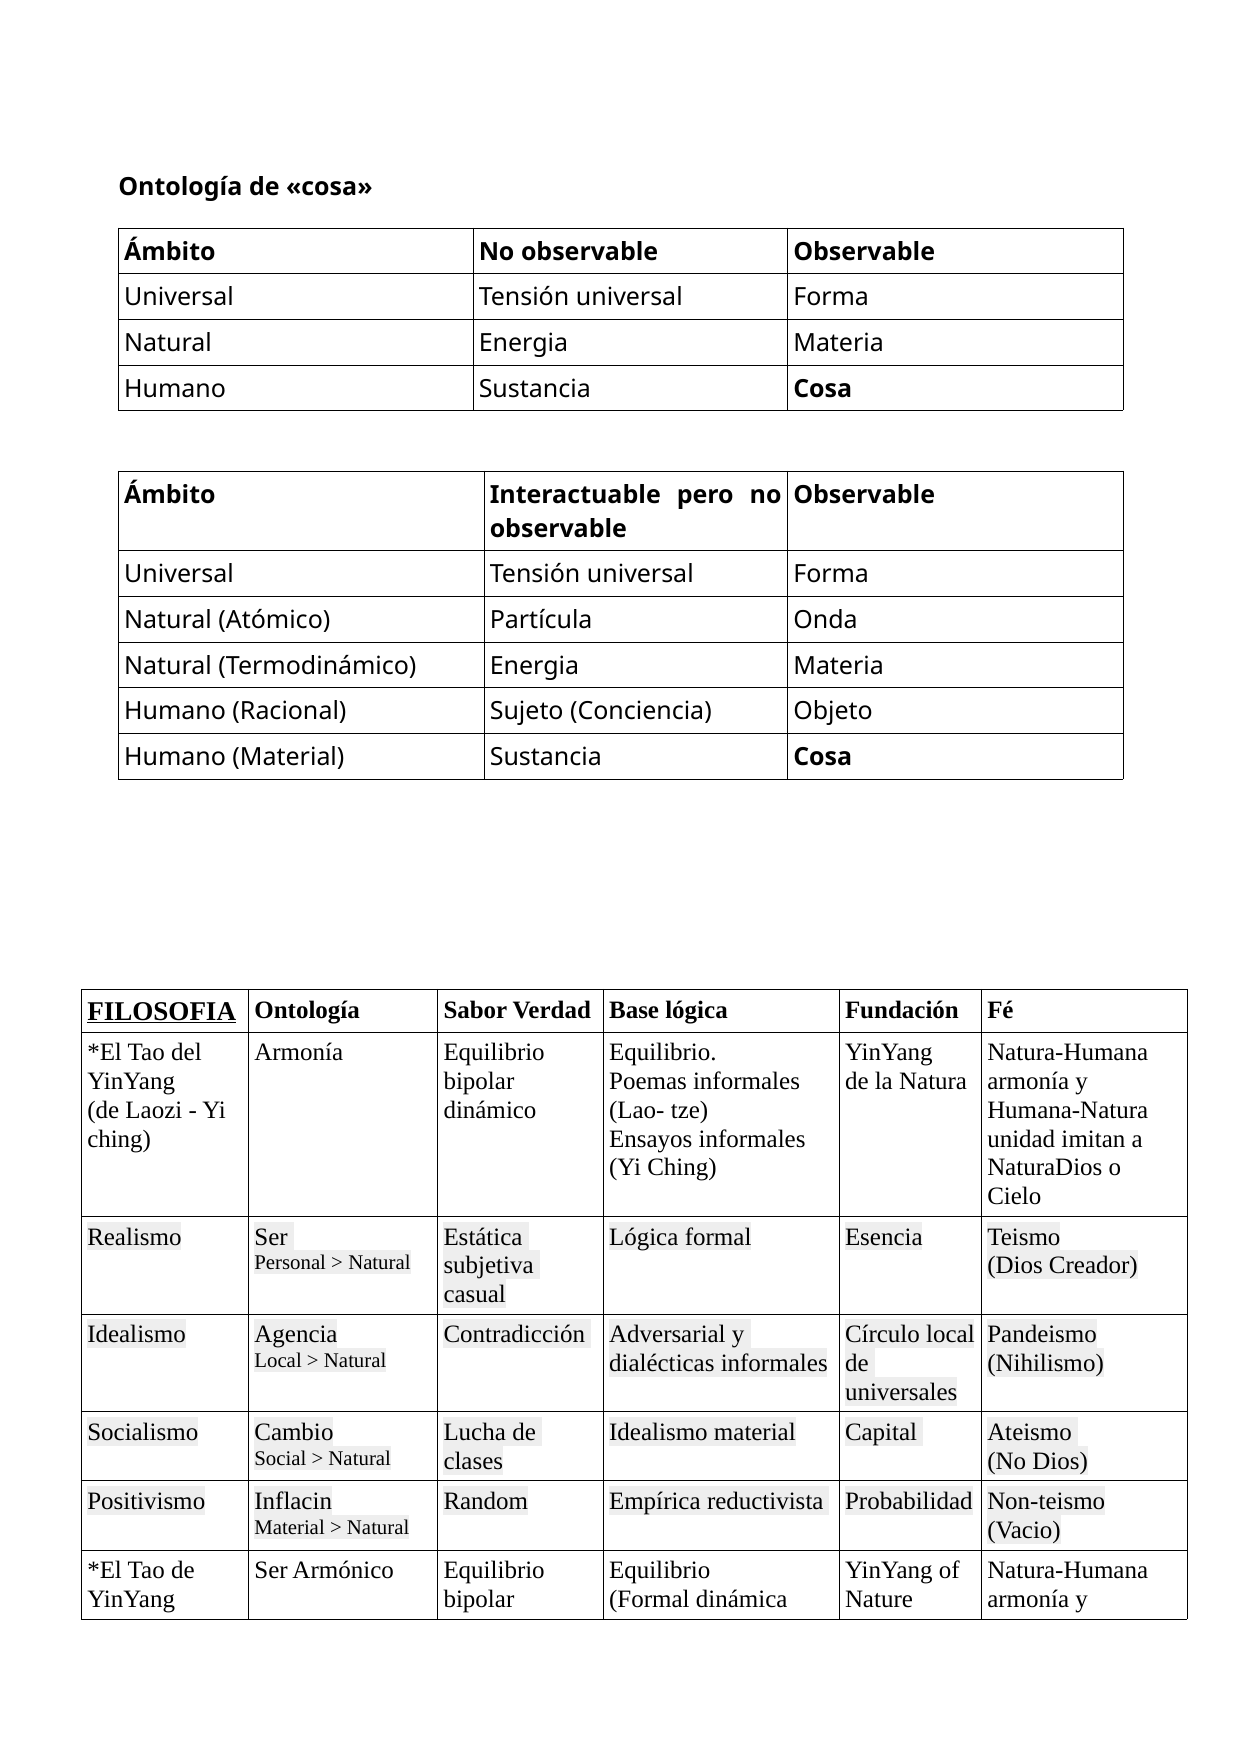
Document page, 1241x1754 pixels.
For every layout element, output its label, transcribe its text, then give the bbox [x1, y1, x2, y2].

table_cell Equilibrio bipolar dinámico [438, 1033, 603, 1216]
table_cell Cambio Social > Natural [249, 1412, 437, 1480]
table_cell Adversarial y dialécticas informales [604, 1315, 839, 1411]
table_cell Natural [119, 320, 473, 364]
table_header Observable [788, 229, 1123, 273]
table_cell Natura-Humana armonía y [982, 1551, 1187, 1618]
table_cell Energia [474, 320, 787, 364]
table_header Fundación [840, 990, 981, 1032]
table_cell YinYang of Nature [840, 1551, 981, 1618]
table_cell Random [438, 1481, 603, 1549]
table_cell Cosa [788, 734, 1123, 778]
table_cell Natural (Atómico) [119, 597, 484, 642]
table_cell Agencia Local > Natural [249, 1315, 437, 1411]
table_cell Energia [485, 643, 787, 687]
table_cell Esencia [840, 1217, 981, 1313]
table_cell Inflacin Material > Natural [249, 1481, 437, 1549]
table_header Base lógica [604, 990, 839, 1032]
table_header FILOSOFIA [82, 990, 248, 1032]
table_cell Tensión universal [474, 274, 787, 319]
table_header No observable [474, 229, 787, 273]
table_cell Empírica reductivista [604, 1481, 839, 1549]
table_cell Equilibrio bipolar [438, 1551, 603, 1618]
table_cell Pandeismo (Nihilismo) [982, 1315, 1187, 1411]
table_cell YinYang de la Natura [840, 1033, 981, 1216]
table_cell Ser Personal > Natural [249, 1217, 437, 1313]
table_header Observable [788, 472, 1123, 550]
table_cell Lucha de clases [438, 1412, 603, 1480]
table_cell Contradicción [438, 1315, 603, 1411]
table_cell Lógica formal [604, 1217, 839, 1313]
table_cell Humano [119, 366, 473, 410]
table_header Ontología [249, 990, 437, 1032]
table_cell Onda [788, 597, 1123, 642]
table_cell Realismo [82, 1217, 248, 1313]
table_cell Universal [119, 551, 484, 596]
table_cell Partícula [485, 597, 787, 642]
table_cell Forma [788, 274, 1123, 319]
table_cell Forma [788, 551, 1123, 596]
table_cell Natural (Termodinámico) [119, 643, 484, 687]
table_cell Ser Armónico [249, 1551, 437, 1618]
table_cell Materia [788, 320, 1123, 364]
table_cell Materia [788, 643, 1123, 687]
table_cell Probabilidad [840, 1481, 981, 1549]
table_cell Círculo local de universales [840, 1315, 981, 1411]
table_cell Equilibrio (Formal dinámica [604, 1551, 839, 1618]
table_header Ámbito [119, 229, 473, 273]
table_cell *El Tao de YinYang [82, 1551, 248, 1618]
table_cell Ateismo (No Dios) [982, 1412, 1187, 1480]
table_cell Estática subjetiva casual [438, 1217, 603, 1313]
table_cell Positivismo [82, 1481, 248, 1549]
table_cell Sustancia [485, 734, 787, 778]
table_cell Idealismo [82, 1315, 248, 1411]
table_cell Sustancia [474, 366, 787, 410]
table_cell Idealismo material [604, 1412, 839, 1480]
text Ontología de «cosa» [118, 167, 1122, 203]
table_cell Universal [119, 274, 473, 319]
table_cell Humano (Racional) [119, 688, 484, 733]
table_cell Tensión universal [485, 551, 787, 596]
table_cell Sujeto (Conciencia) [485, 688, 787, 733]
table_cell Natura-Humana armonía y Humana-Natura unidad imitan a NaturaDios o Cielo [982, 1033, 1187, 1216]
table_cell Capital [840, 1412, 981, 1480]
table_cell *El Tao del YinYang (de Laozi - Yi ching) [82, 1033, 248, 1216]
table_cell Cosa [788, 366, 1123, 410]
table_cell Socialismo [82, 1412, 248, 1480]
table_header Ámbito [119, 472, 484, 550]
table_cell Objeto [788, 688, 1123, 733]
table_header Fé [982, 990, 1187, 1032]
table_cell Humano (Material) [119, 734, 484, 778]
table_cell Teismo (Dios Creador) [982, 1217, 1187, 1313]
table_header Sabor Verdad [438, 990, 603, 1032]
table_header Interactuable pero no observable [485, 472, 787, 550]
table_cell Equilibrio. Poemas informales (Lao- tze) Ensayos informales (Yi Ching) [604, 1033, 839, 1216]
table_cell Non-teismo (Vacio) [982, 1481, 1187, 1549]
table_cell Armonía [249, 1033, 437, 1216]
